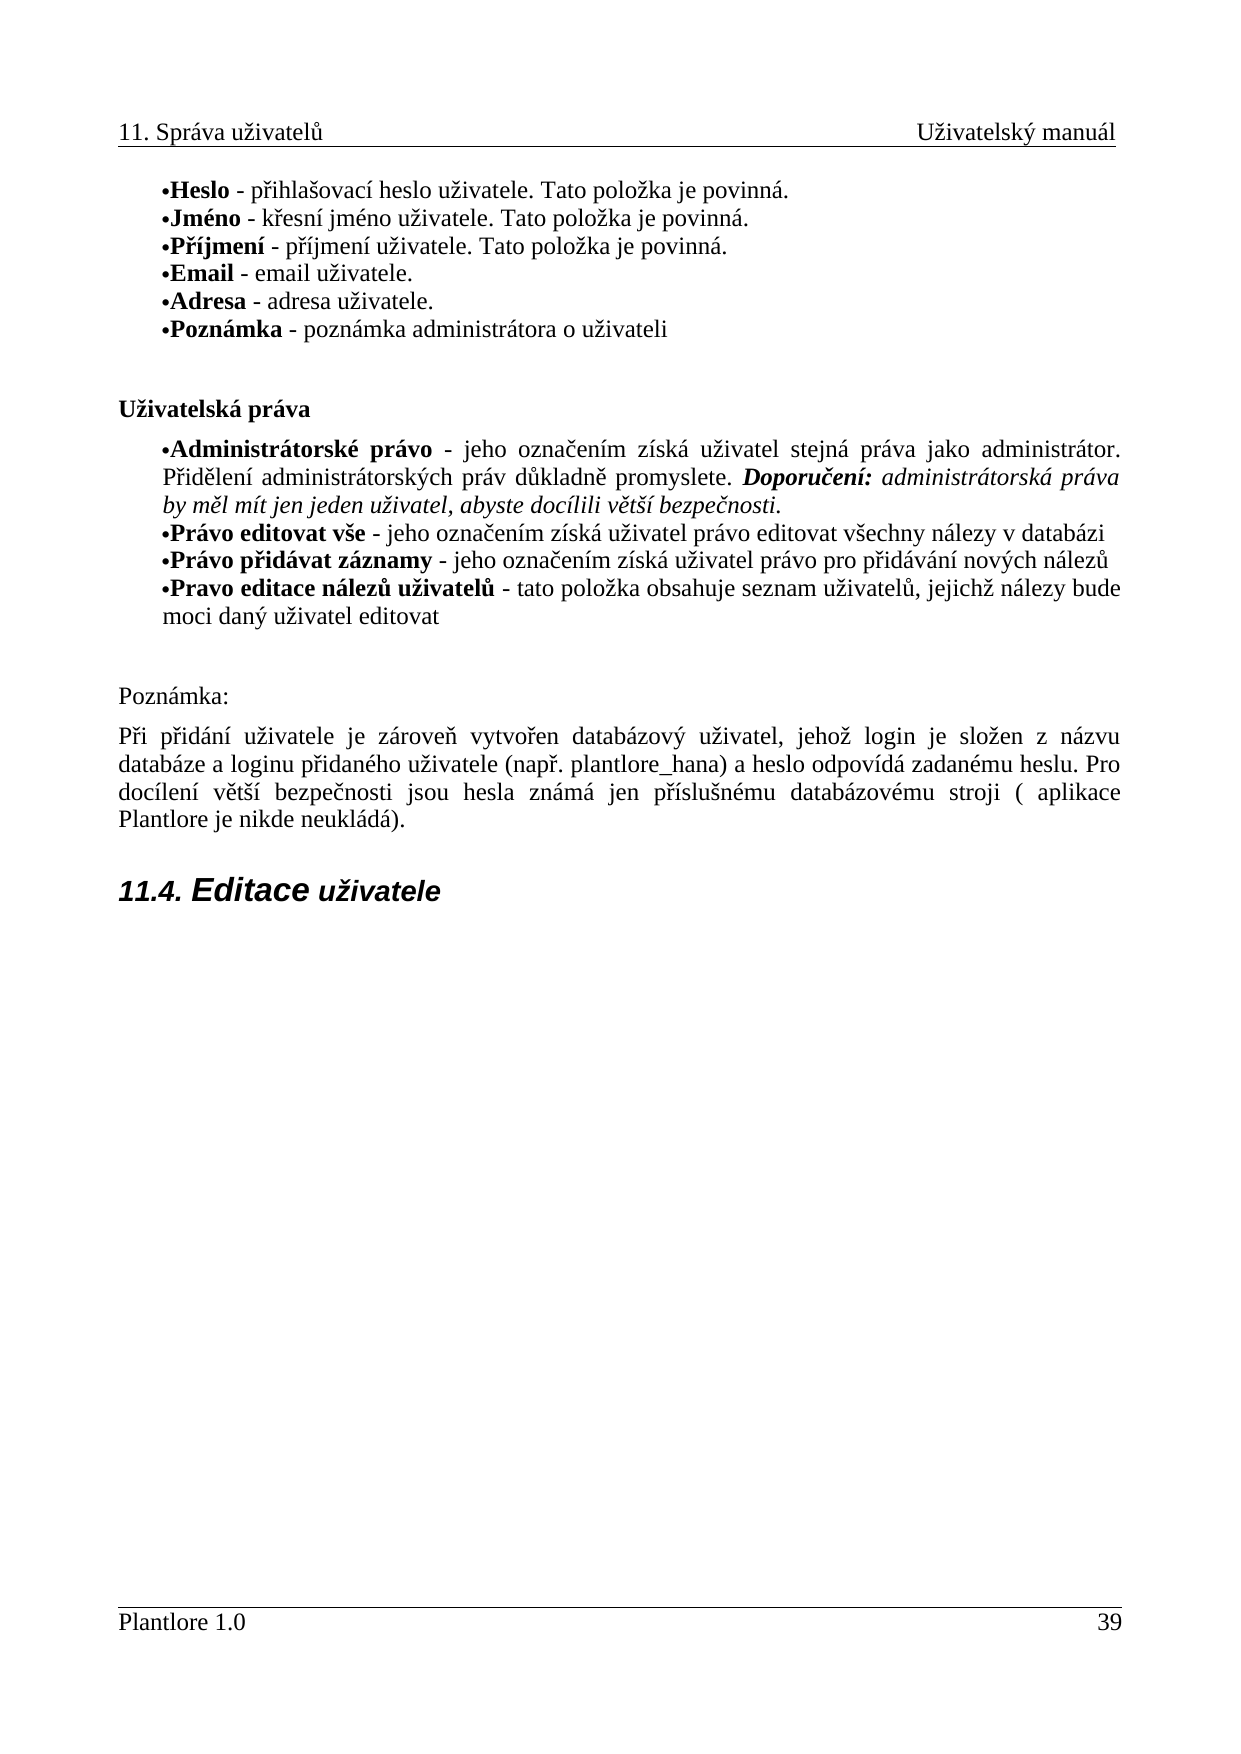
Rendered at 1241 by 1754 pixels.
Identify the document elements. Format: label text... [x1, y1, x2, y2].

list Administrátorské právo - jeho označením získá uživatel stejná práva jako administrátor. Přidělení administrátorských práv důkladně promyslete. Doporučení: administrátorská práva by měl mít jen jeden uživatel, abyste docílili větší bezpečnosti. [162, 436, 1122, 519]
text Poznámka: [118, 682, 1122, 710]
list Právo editovat vše - jeho označením získá uživatel právo editovat všechny nálezy v databázi [162, 519, 1122, 546]
list Heslo - přihlašovací heslo uživatele. Tato položka je povinná. [162, 176, 1122, 204]
list Adresa - adresa uživatele. [162, 287, 1122, 315]
subtitle 11.4. Editace uživatele [118, 871, 1122, 908]
text Při přidání uživatele je zároveň vytvořen databázový uživatel, jehož login je složen z názvu databáze a loginu přidaného uživatele (např. plantlore_hana) a heslo odpovídá zadanému heslu. Pro docílení větší bezpečnosti jsou hesla známá jen příslušnému databázovému stroji ( aplikace Plantlore je nikde neukládá). [118, 722, 1122, 833]
list Email - email uživatele. [162, 259, 1122, 287]
list Poznámka - poznámka administrátora o uživateli [162, 315, 1122, 343]
list Příjmení - příjmení uživatele. Tato položka je povinná. [162, 232, 1122, 259]
list Jméno - křesní jméno uživatele. Tato položka je povinná. [162, 204, 1122, 232]
text Uživatelská práva [118, 395, 1122, 423]
list Pravo editace nálezů uživatelů - tato položka obsahuje seznam uživatelů, jejichž nálezy bude moci daný uživatel editovat [162, 574, 1122, 629]
list Právo přidávat záznamy - jeho označením získá uživatel právo pro přidávání nových nálezů [162, 546, 1122, 574]
